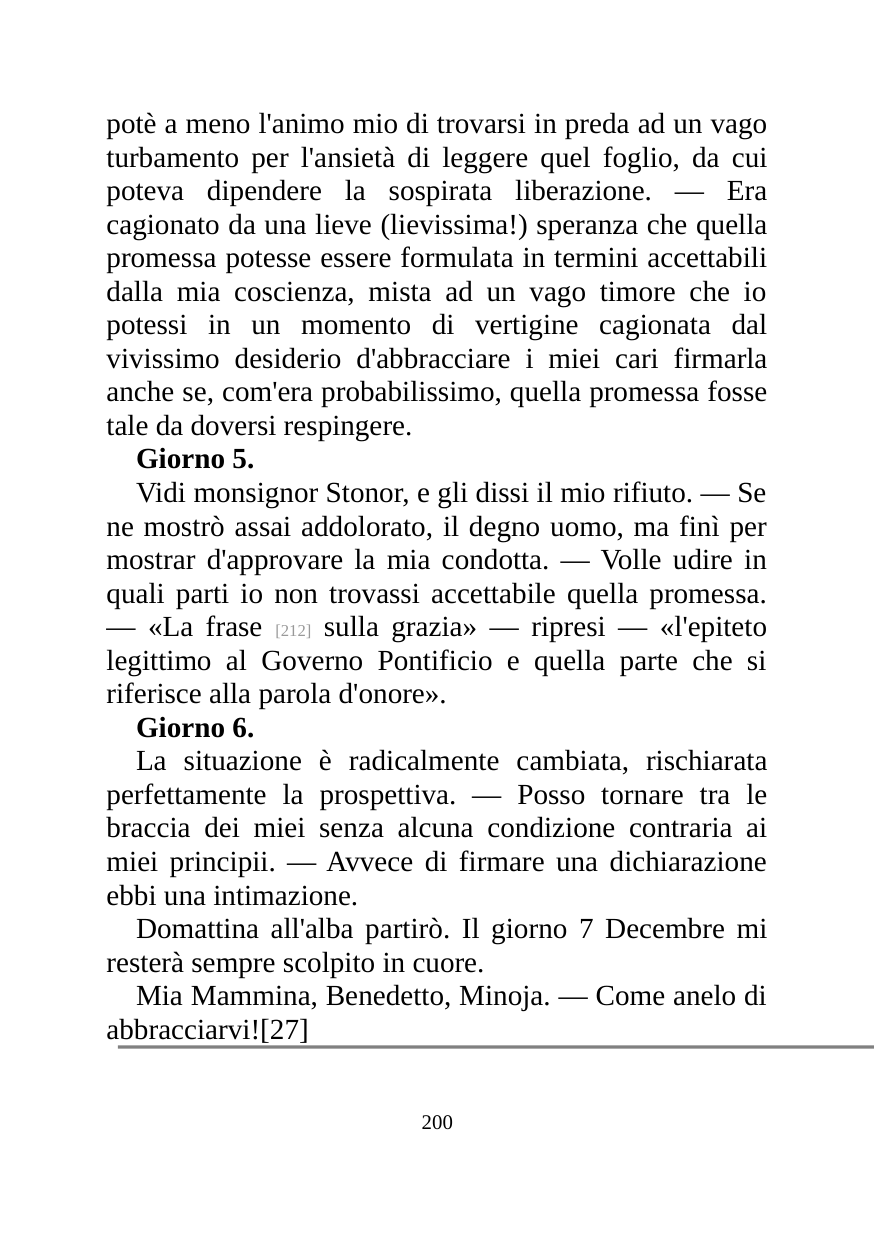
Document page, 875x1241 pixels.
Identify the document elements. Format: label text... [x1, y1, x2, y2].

text potè a meno l'animo mio di trovarsi in preda ad un vago turbamento per l'ansietà di leggere quel foglio, da cui poteva dipendere la sospirata liberazione. — Era cagionato da una lieve (lievissima!) speranza che quella promessa potesse essere formulata in termini accettabili dalla mia coscienza, mista ad un vago timore che io potessi in un momento di vertigine cagionata dal vivissimo desiderio d'abbracciare i miei cari firmarla anche se, com'era probabilissimo, quella promessa fosse tale da doversi respingere. [106, 106, 768, 442]
text Giorno 6. [106, 710, 768, 743]
text Giorno 5. [106, 442, 768, 475]
text Mia Mammina, Benedetto, Minoja. — Come anelo di abbracciarvi![27] [106, 978, 768, 1045]
text Domattina all'alba partirò. Il giorno 7 Decembre mi resterà sempre scolpito in cuore. [106, 911, 768, 978]
text Vidi monsignor Stonor, e gli dissi il mio rifiuto. — Se ne mostrò assai addolorato, il degno uomo, ma finì per mostrar d'approvare la mia condotta. — Volle udire in quali parti io non trovassi accettabile quella promessa. — «La frase [212] sulla grazia» — ripresi — «l'epiteto legittimo al Governo Pontificio e quella parte che si riferisce alla parola d'onore». [106, 475, 768, 710]
text La situazione è radicalmente cambiata, rischiarata perfettamente la prospettiva. — Posso tornare tra le braccia dei miei senza alcuna condizione contraria ai miei principii. — Avvece di firmare una dichiarazione ebbi una intimazione. [106, 743, 768, 911]
